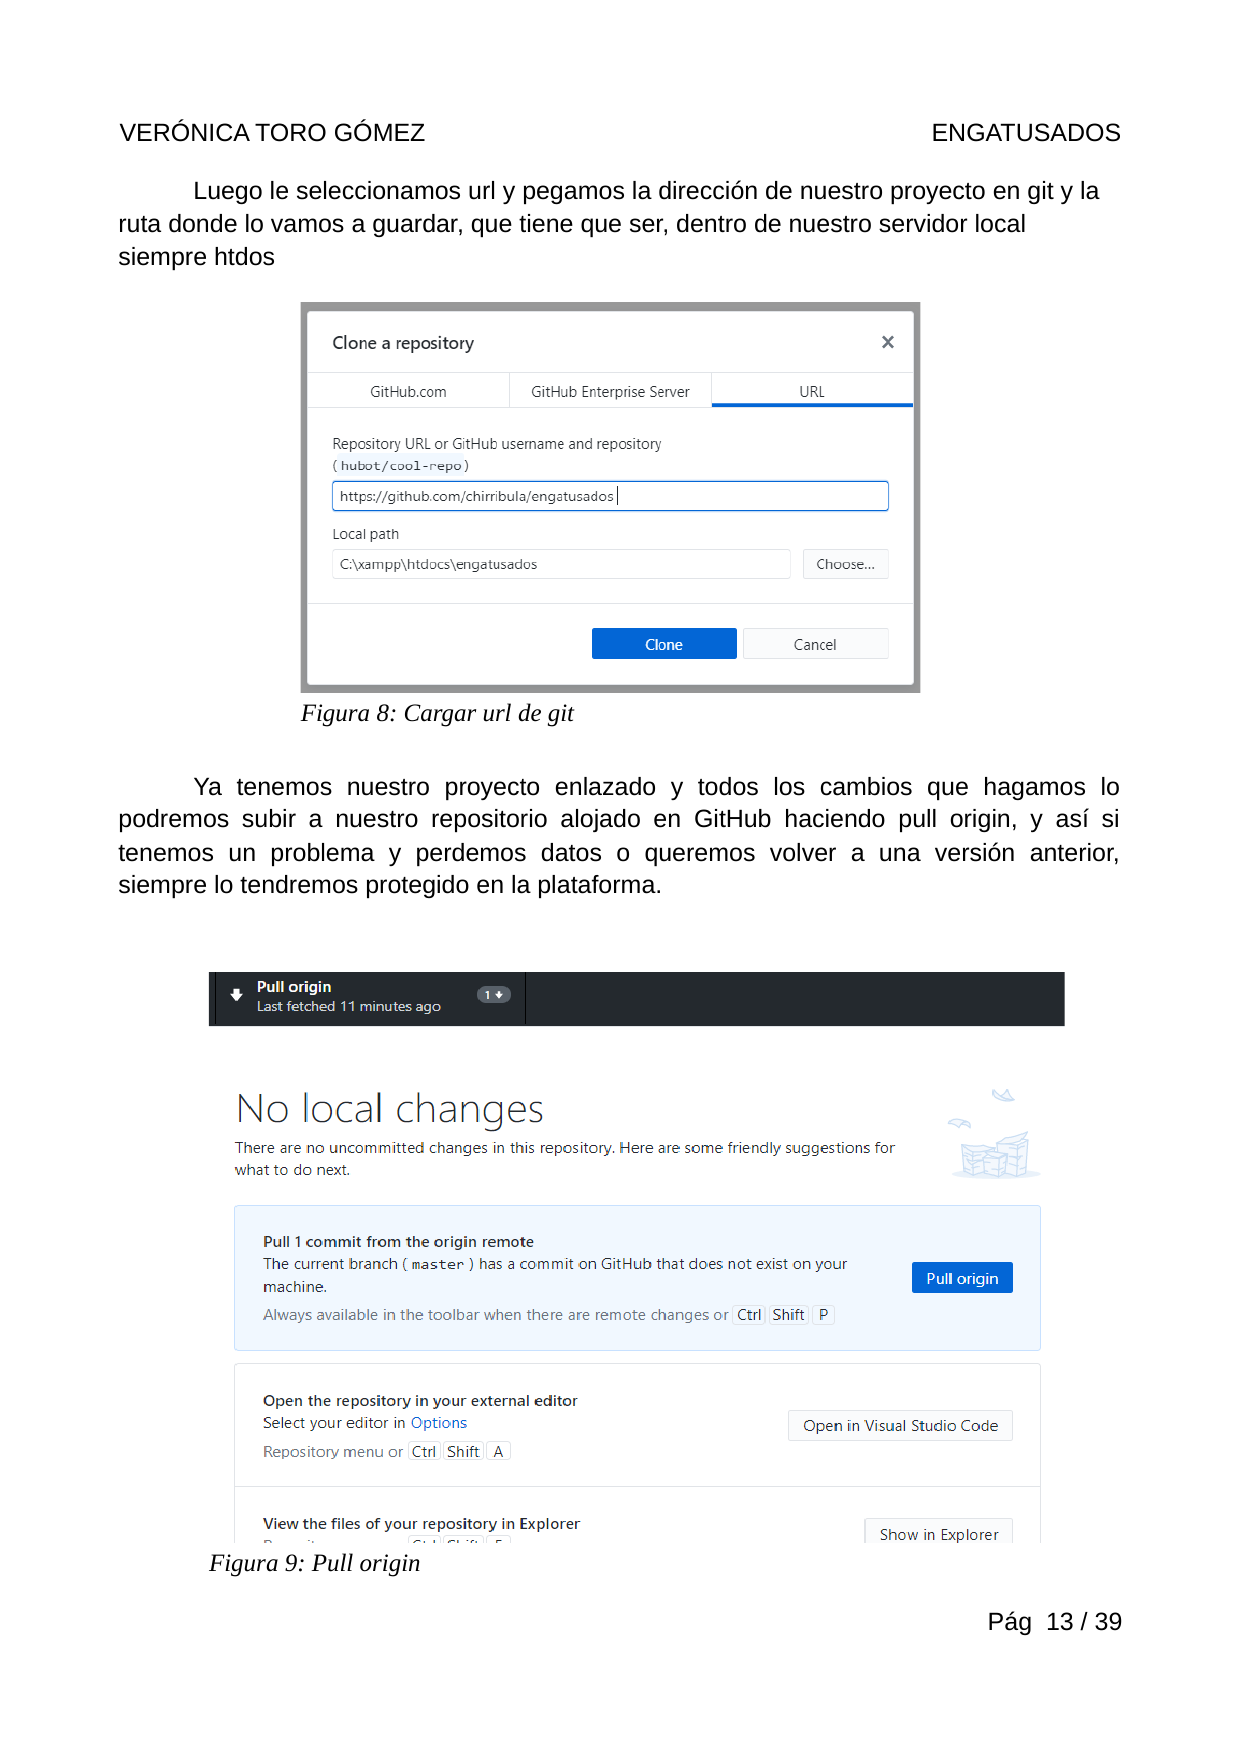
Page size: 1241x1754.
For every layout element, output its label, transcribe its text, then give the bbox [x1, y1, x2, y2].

text Ya tenemos nuestro proyecto enlazado y todos los cambios que hagamos lo podremos subir a nuestro repositorio alojado en GitHub haciendo pull origin, y así si tenemos un problema y perdemos datos o queremos volver a una versión anterior, siempre lo tendremos protegido en la plataforma. [118, 771, 1122, 899]
text Figura 8: Cargar url de git [301, 693, 940, 727]
text Luego le seleccionamos url y pegamos la dirección de nuestro proyecto en git y la ruta donde lo vamos a guardar, que tiene que ser, dentro de nuestro servidor local siempre htdos [118, 176, 1122, 271]
picture [208, 972, 1065, 1543]
picture [300, 302, 921, 693]
text Figura 9: Pull origin [209, 1543, 1065, 1577]
